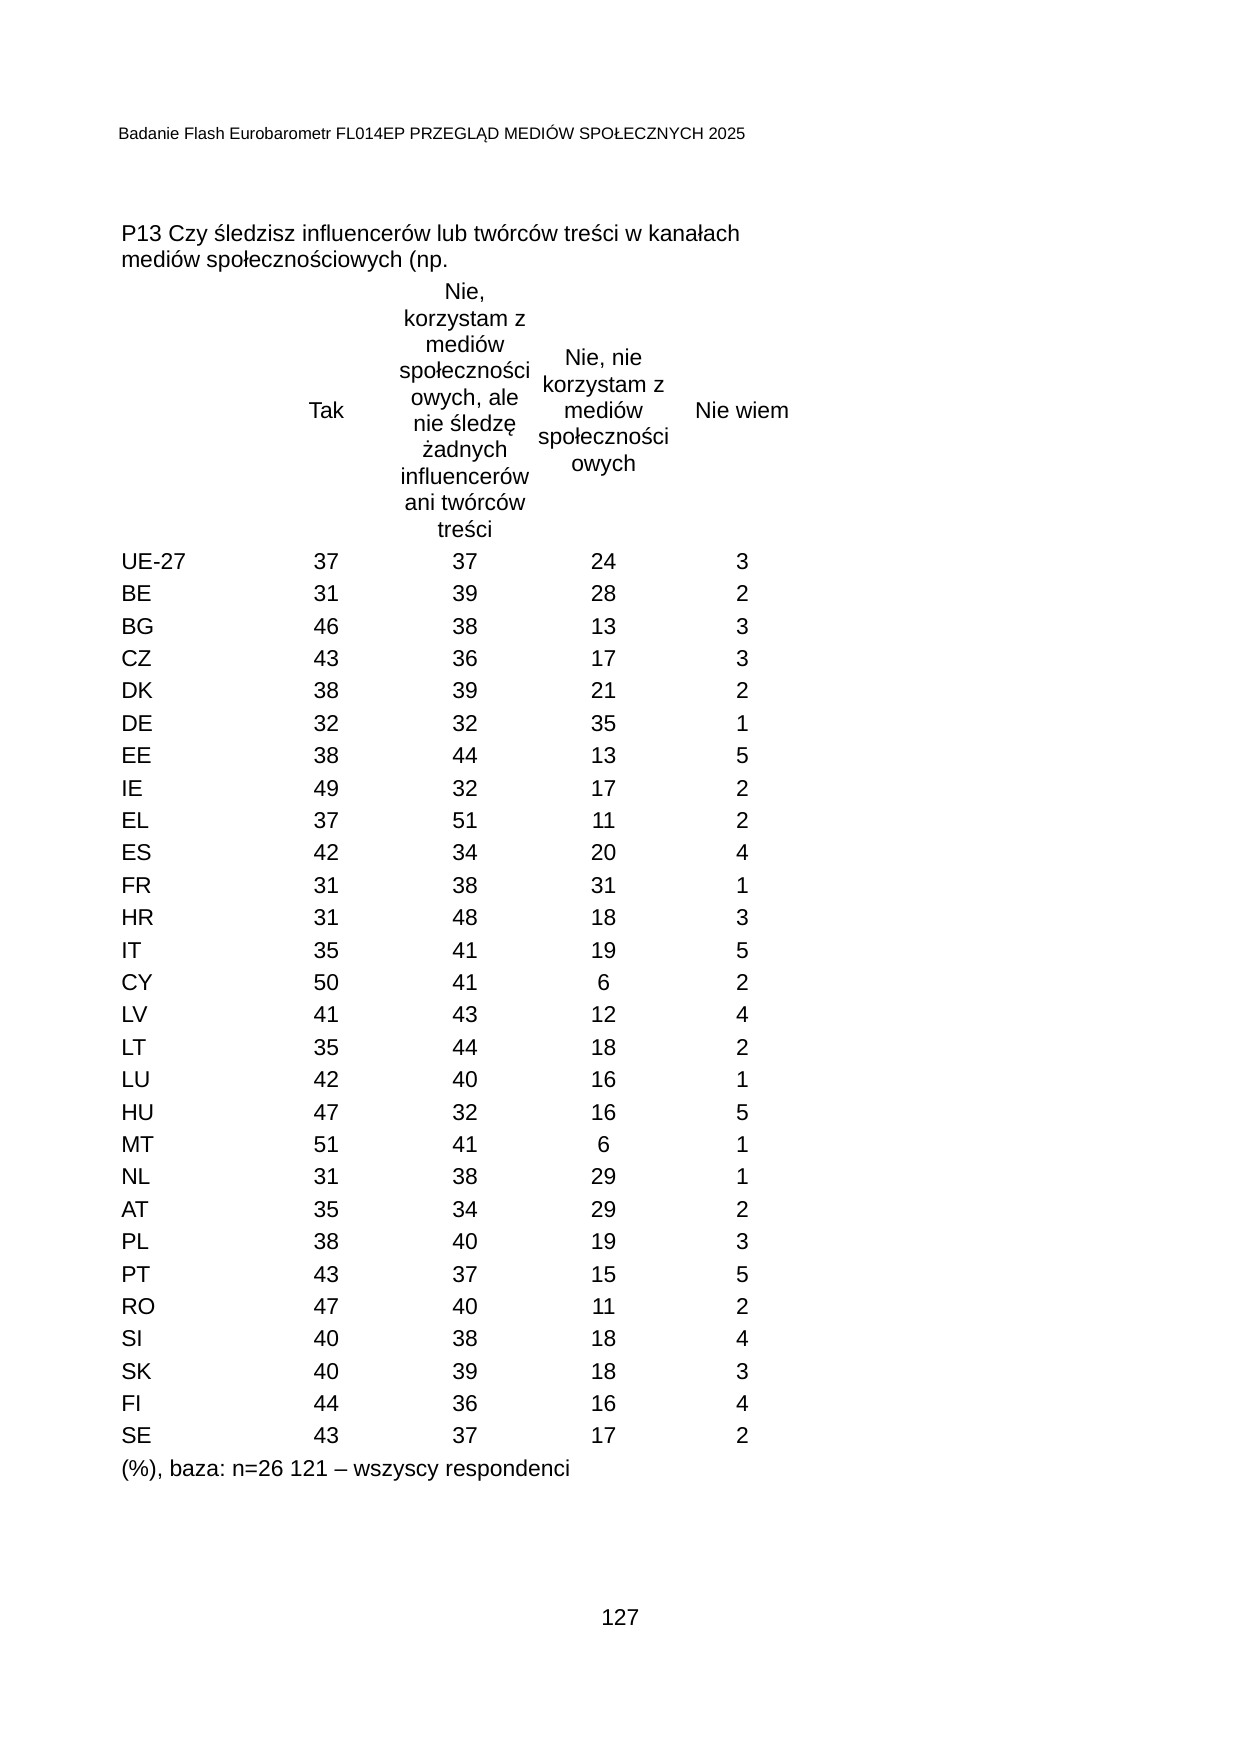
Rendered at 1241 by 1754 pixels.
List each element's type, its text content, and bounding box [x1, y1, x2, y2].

table_cell 37 [257, 545, 395, 577]
table_cell PL [118, 1225, 257, 1257]
table_cell 13 [534, 610, 673, 642]
table_cell 41 [395, 1128, 534, 1160]
table_cell LT [118, 1031, 257, 1063]
table_cell 3 [673, 1225, 811, 1257]
table_cell 31 [534, 869, 673, 901]
table_cell SK [118, 1355, 257, 1387]
table_cell 44 [257, 1387, 395, 1419]
table_cell 41 [395, 934, 534, 966]
table_cell 3 [673, 1355, 811, 1387]
table_cell 19 [534, 1225, 673, 1257]
table_cell PT [118, 1258, 257, 1290]
table_cell 3 [673, 642, 811, 674]
table_cell [118, 275, 257, 545]
table_cell 19 [534, 934, 673, 966]
table_cell 35 [534, 707, 673, 739]
table_cell 4 [673, 1387, 811, 1419]
table_cell 18 [534, 1355, 673, 1387]
table_cell 2 [673, 804, 811, 836]
table_cell 11 [534, 804, 673, 836]
table_cell 43 [257, 642, 395, 674]
table_cell FR [118, 869, 257, 901]
table_cell 4 [673, 836, 811, 869]
table_header P13 Czy śledzisz influencerów lub twórców treści w kanałach mediów społecznościowych (np. [118, 217, 811, 275]
table_cell EE [118, 739, 257, 772]
table_cell NL [118, 1160, 257, 1193]
table_cell 47 [257, 1290, 395, 1322]
table_cell 40 [395, 1063, 534, 1096]
table_cell 36 [395, 642, 534, 674]
table_cell RO [118, 1290, 257, 1322]
table_cell CY [118, 966, 257, 998]
table_cell 5 [673, 1096, 811, 1128]
table_cell LV [118, 998, 257, 1031]
table_cell DE [118, 707, 257, 739]
table_cell 21 [534, 674, 673, 707]
table_cell 31 [257, 901, 395, 933]
table_cell 17 [534, 772, 673, 804]
table_cell IT [118, 934, 257, 966]
table_cell 16 [534, 1063, 673, 1096]
table_cell 31 [257, 1160, 395, 1193]
table_cell 32 [395, 1096, 534, 1128]
table_cell HR [118, 901, 257, 933]
table_cell 39 [395, 1355, 534, 1387]
table_cell DK [118, 674, 257, 707]
table_cell 4 [673, 1322, 811, 1355]
table_cell Nie, korzystam z mediów społecznościowych, ale nie śledzę żadnych influencerów ani twórców treści [395, 275, 534, 545]
table_cell 11 [534, 1290, 673, 1322]
table_cell 39 [395, 577, 534, 609]
table_cell 37 [395, 1258, 534, 1290]
table_cell 37 [395, 1420, 534, 1452]
table_cell BG [118, 610, 257, 642]
table_cell (%), baza: n=26 121 – wszyscy respondenci [118, 1452, 811, 1484]
table_cell 35 [257, 1193, 395, 1225]
table_cell 41 [257, 998, 395, 1031]
table_cell 15 [534, 1258, 673, 1290]
table_cell CZ [118, 642, 257, 674]
table_cell 51 [395, 804, 534, 836]
table_cell 6 [534, 966, 673, 998]
table_cell 18 [534, 1031, 673, 1063]
table_cell FI [118, 1387, 257, 1419]
table_cell 2 [673, 966, 811, 998]
table_cell 38 [257, 674, 395, 707]
table_cell 2 [673, 772, 811, 804]
table_cell 3 [673, 901, 811, 933]
table_cell 38 [395, 1160, 534, 1193]
table_cell 34 [395, 1193, 534, 1225]
table_cell 38 [257, 1225, 395, 1257]
table_cell 5 [673, 1258, 811, 1290]
table_cell 40 [257, 1355, 395, 1387]
table_cell 1 [673, 1063, 811, 1096]
table_cell 47 [257, 1096, 395, 1128]
table_cell 5 [673, 739, 811, 772]
table_cell 5 [673, 934, 811, 966]
table_cell 18 [534, 901, 673, 933]
table_cell 40 [395, 1225, 534, 1257]
table_cell 32 [395, 772, 534, 804]
table_cell 28 [534, 577, 673, 609]
table_cell 13 [534, 739, 673, 772]
table_cell 36 [395, 1387, 534, 1419]
table_cell AT [118, 1193, 257, 1225]
table_cell 37 [395, 545, 534, 577]
table_cell 43 [257, 1420, 395, 1452]
table_cell 17 [534, 642, 673, 674]
table_cell 38 [257, 739, 395, 772]
table_cell 43 [395, 998, 534, 1031]
table_cell IE [118, 772, 257, 804]
table_cell 4 [673, 998, 811, 1031]
table_cell 18 [534, 1322, 673, 1355]
table_cell 40 [395, 1290, 534, 1322]
table_cell 3 [673, 545, 811, 577]
table_cell 34 [395, 836, 534, 869]
table_cell 3 [673, 610, 811, 642]
table_cell 38 [395, 610, 534, 642]
table_cell HU [118, 1096, 257, 1128]
table_cell 24 [534, 545, 673, 577]
table_cell Nie wiem [673, 275, 811, 545]
table_cell 16 [534, 1387, 673, 1419]
table_cell 37 [257, 804, 395, 836]
table_cell 35 [257, 934, 395, 966]
table_cell 2 [673, 674, 811, 707]
table_cell 2 [673, 577, 811, 609]
table_cell Nie, nie korzystam z mediów społecznościowych [534, 275, 673, 545]
table_cell 20 [534, 836, 673, 869]
table_cell 41 [395, 966, 534, 998]
table_cell 42 [257, 836, 395, 869]
table_cell 1 [673, 1160, 811, 1193]
table_cell 2 [673, 1031, 811, 1063]
table_cell 2 [673, 1290, 811, 1322]
table_cell 12 [534, 998, 673, 1031]
table_cell 44 [395, 739, 534, 772]
table_cell MT [118, 1128, 257, 1160]
table_cell 51 [257, 1128, 395, 1160]
table_cell 1 [673, 869, 811, 901]
table_cell 6 [534, 1128, 673, 1160]
table_cell 46 [257, 610, 395, 642]
table_cell 35 [257, 1031, 395, 1063]
table_cell 32 [257, 707, 395, 739]
table_cell 50 [257, 966, 395, 998]
table_cell ES [118, 836, 257, 869]
table_cell 38 [395, 1322, 534, 1355]
table_cell BE [118, 577, 257, 609]
table_cell 29 [534, 1193, 673, 1225]
table_cell 44 [395, 1031, 534, 1063]
table_cell 29 [534, 1160, 673, 1193]
table_cell 31 [257, 577, 395, 609]
table_cell 49 [257, 772, 395, 804]
table_cell 1 [673, 1128, 811, 1160]
table_cell SE [118, 1420, 257, 1452]
table_cell 43 [257, 1258, 395, 1290]
table_cell 32 [395, 707, 534, 739]
table_cell 1 [673, 707, 811, 739]
table_cell 40 [257, 1322, 395, 1355]
table_cell 38 [395, 869, 534, 901]
table_cell 2 [673, 1420, 811, 1452]
table_cell 31 [257, 869, 395, 901]
table_cell 16 [534, 1096, 673, 1128]
table_cell EL [118, 804, 257, 836]
table_cell UE-27 [118, 545, 257, 577]
table_cell 48 [395, 901, 534, 933]
table_cell 39 [395, 674, 534, 707]
table_cell 42 [257, 1063, 395, 1096]
table_cell LU [118, 1063, 257, 1096]
table_cell Tak [257, 275, 395, 545]
table_cell SI [118, 1322, 257, 1355]
table_cell 2 [673, 1193, 811, 1225]
table_cell 17 [534, 1420, 673, 1452]
